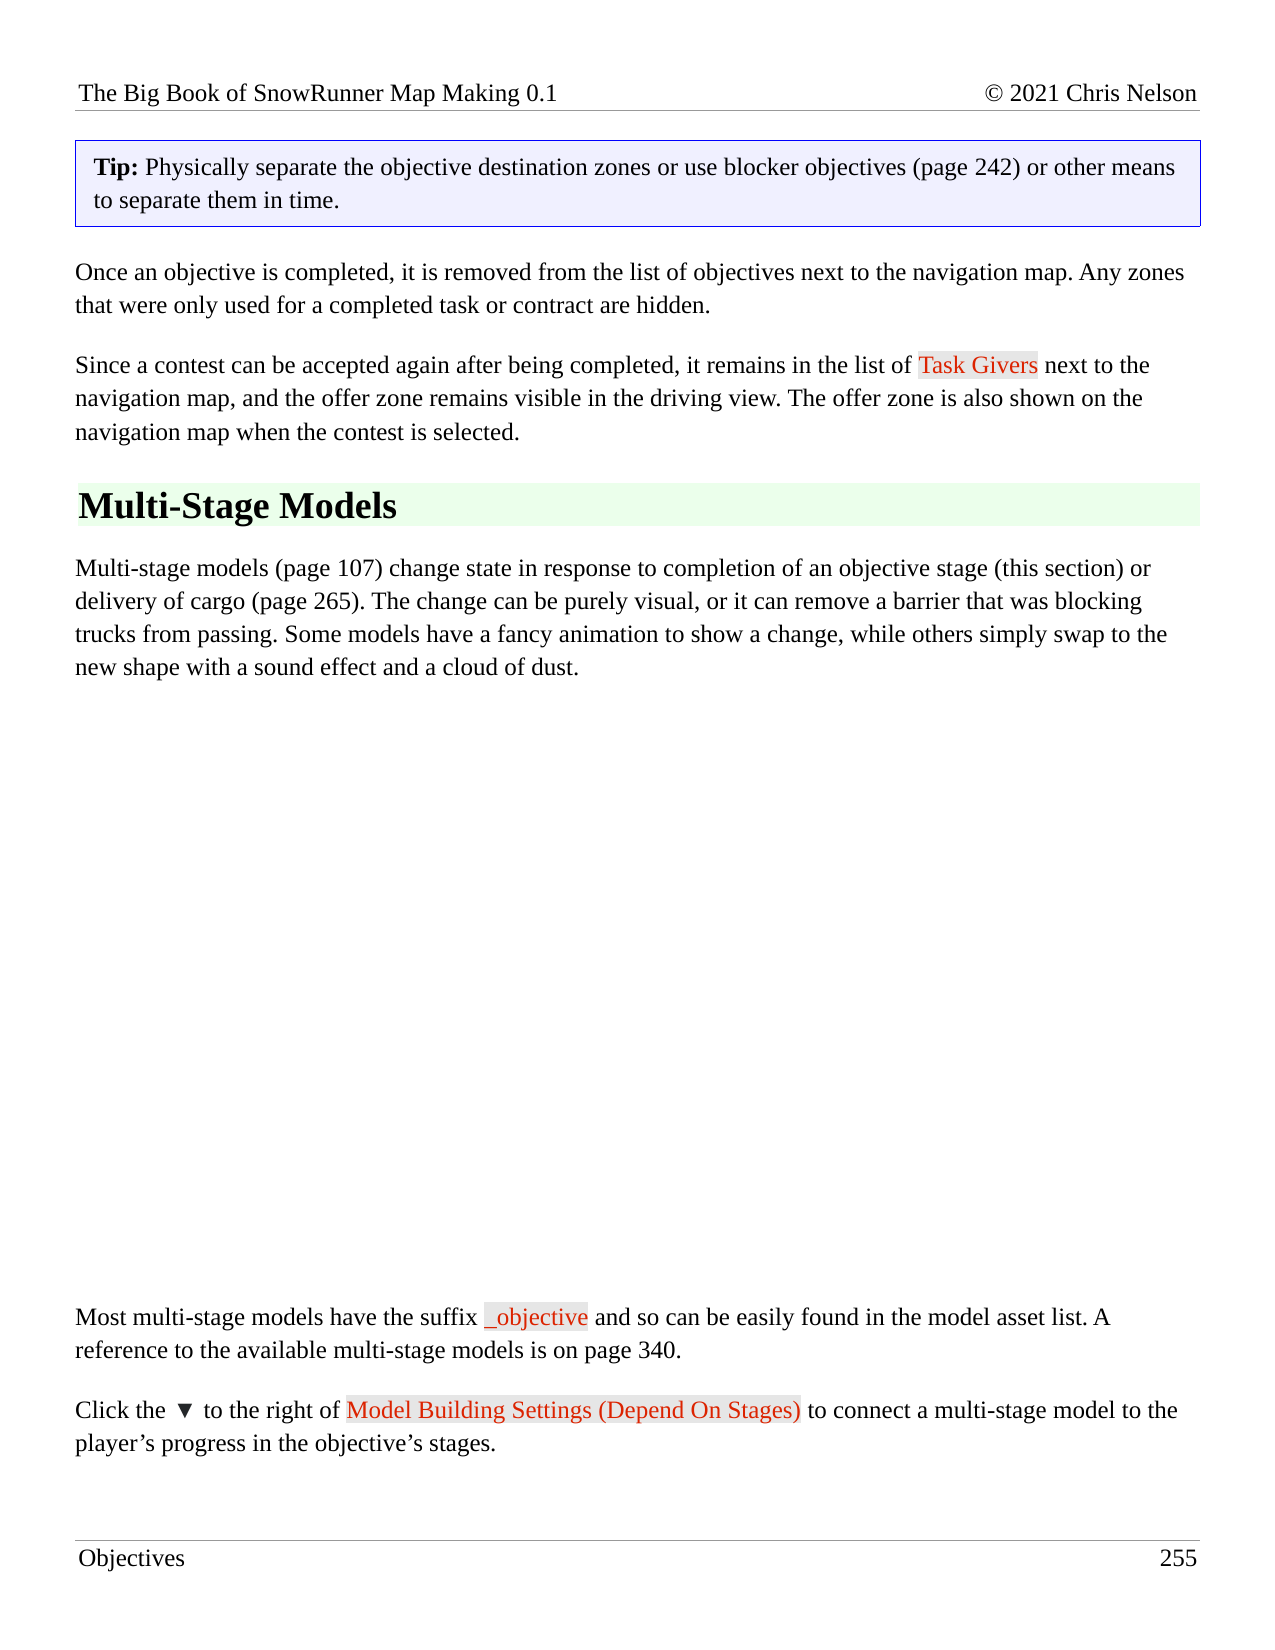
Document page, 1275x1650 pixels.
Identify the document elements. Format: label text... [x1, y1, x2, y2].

text Most multi-stage models have the suffix _objective and so can be easily found in the model asset list. A reference to the available multi-stage models is on page 340. [75, 1302, 1200, 1363]
text Since a contest can be accepted again after being completed, it remains in the list of Task Givers next to the navigation map, and the offer zone remains visible in the driving view. The offer zone is also shown on the navigation map when the contest is selected. [75, 351, 1200, 445]
subtitle Multi-Stage Models [78, 483, 1200, 526]
text Multi-stage models (page 107) change state in response to completion of an objective stage (this section) or delivery of cargo (page 265). The change can be purely visual, or it can remove a barrier that was blocking trucks from passing. Some models have a fancy animation to show a change, while others simply swap to the new shape with a sound effect and a cloud of dust. [75, 553, 1200, 681]
text Click the ▼ to the right of Model Building Settings (Depend On Stages) to connect a multi-stage model to the player’s progress in the objective’s stages. [75, 1395, 1200, 1457]
list Physically separate the objective destination zones or use blocker objectives (page 242) or other means to separate them in time. [76, 141, 1200, 226]
text Once an objective is completed, it is removed from the list of objectives next to the navigation map. Any zones that were only used for a completed task or contract are hidden. [75, 257, 1200, 319]
